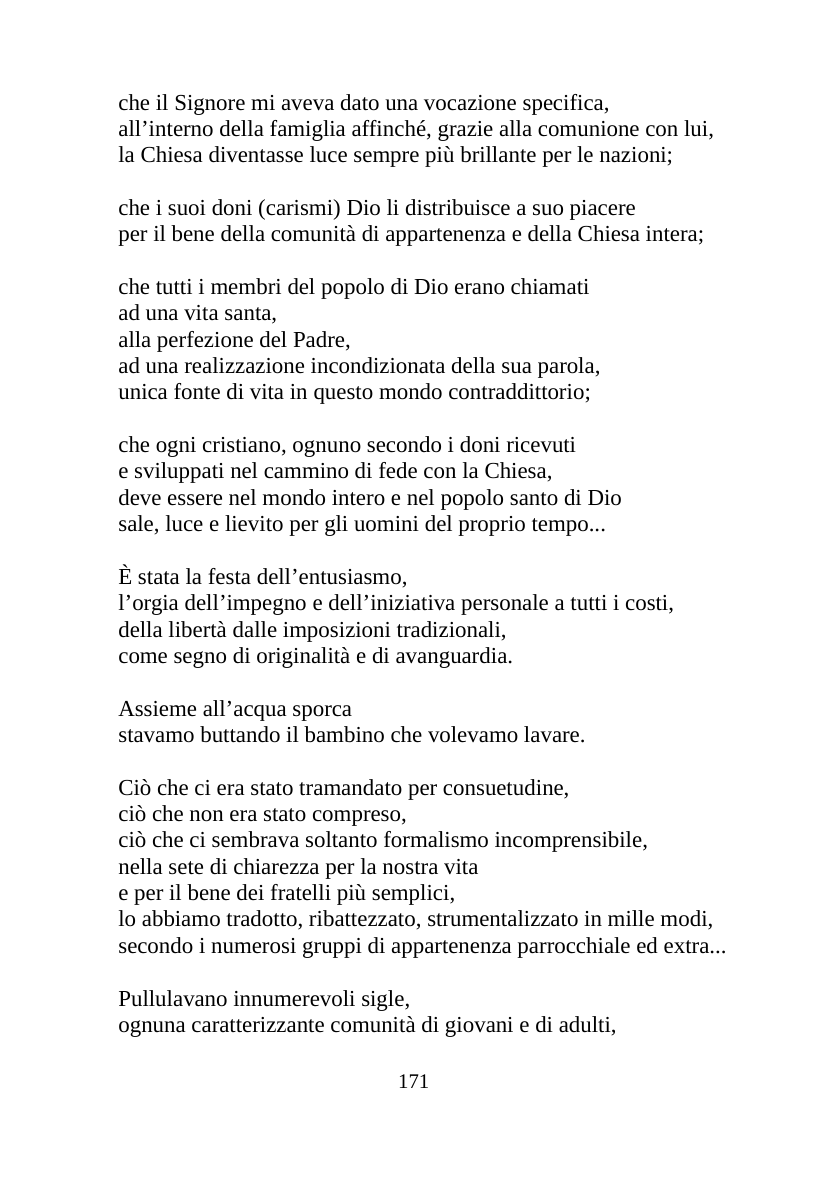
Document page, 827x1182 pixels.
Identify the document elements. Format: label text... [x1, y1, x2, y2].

text ciò che non era stato compreso, [88, 800, 738, 826]
text e per il bene dei fratelli più semplici, [88, 879, 738, 906]
text secondo i numerosi gruppi di appartenenza parrocchiale ed extra... [88, 932, 738, 958]
text unica fonte di vita in questo mondo contraddittorio; [88, 378, 738, 405]
text all’interno della famiglia affinché, grazie alla comunione con lui, [88, 115, 738, 141]
text come segno di originalità e di avanguardia. [88, 642, 738, 668]
text Pullulavano innumerevoli sigle, [88, 984, 738, 1011]
text che tutti i membri del popolo di Dio erano chiamati [88, 273, 738, 299]
text che ogni cristiano, ognuno secondo i doni ricevuti [88, 431, 738, 457]
text Assieme all’acqua sporca [88, 695, 738, 721]
text ciò che ci sembrava soltanto formalismo incomprensibile, [88, 826, 738, 853]
text per il bene della comunità di appartenenza e della Chiesa intera; [88, 220, 738, 247]
text Ciò che ci era stato tramandato per consuetudine, [88, 774, 738, 800]
text e sviluppati nel cammino di fede con la Chiesa, [88, 457, 738, 484]
text lo abbiamo tradotto, ribattezzato, strumentalizzato in mille modi, [88, 906, 738, 932]
text che i suoi doni (carismi) Dio li distribuisce a suo piacere [88, 194, 738, 220]
text della libertà dalle imposizioni tradizionali, [88, 616, 738, 642]
text ognuna caratterizzante comunità di giovani e di adulti, [88, 1011, 738, 1037]
text sale, luce e lievito per gli uomini del proprio tempo... [88, 510, 738, 537]
text che il Signore mi aveva dato una vocazione specifica, [88, 88, 738, 115]
text stavamo buttando il bambino che volevamo lavare. [88, 721, 738, 747]
text nella sete di chiarezza per la nostra vita [88, 853, 738, 879]
text È stata la festa dell’entusiasmo, [88, 563, 738, 589]
text alla perfezione del Padre, [88, 326, 738, 352]
text ad una realizzazione incondizionata della sua parola, [88, 352, 738, 378]
text la Chiesa diventasse luce sempre più brillante per le nazioni; [88, 141, 738, 168]
text ad una vita santa, [88, 299, 738, 326]
text l’orgia dell’impegno e dell’iniziativa personale a tutti i costi, [88, 589, 738, 616]
text deve essere nel mondo intero e nel popolo santo di Dio [88, 484, 738, 510]
